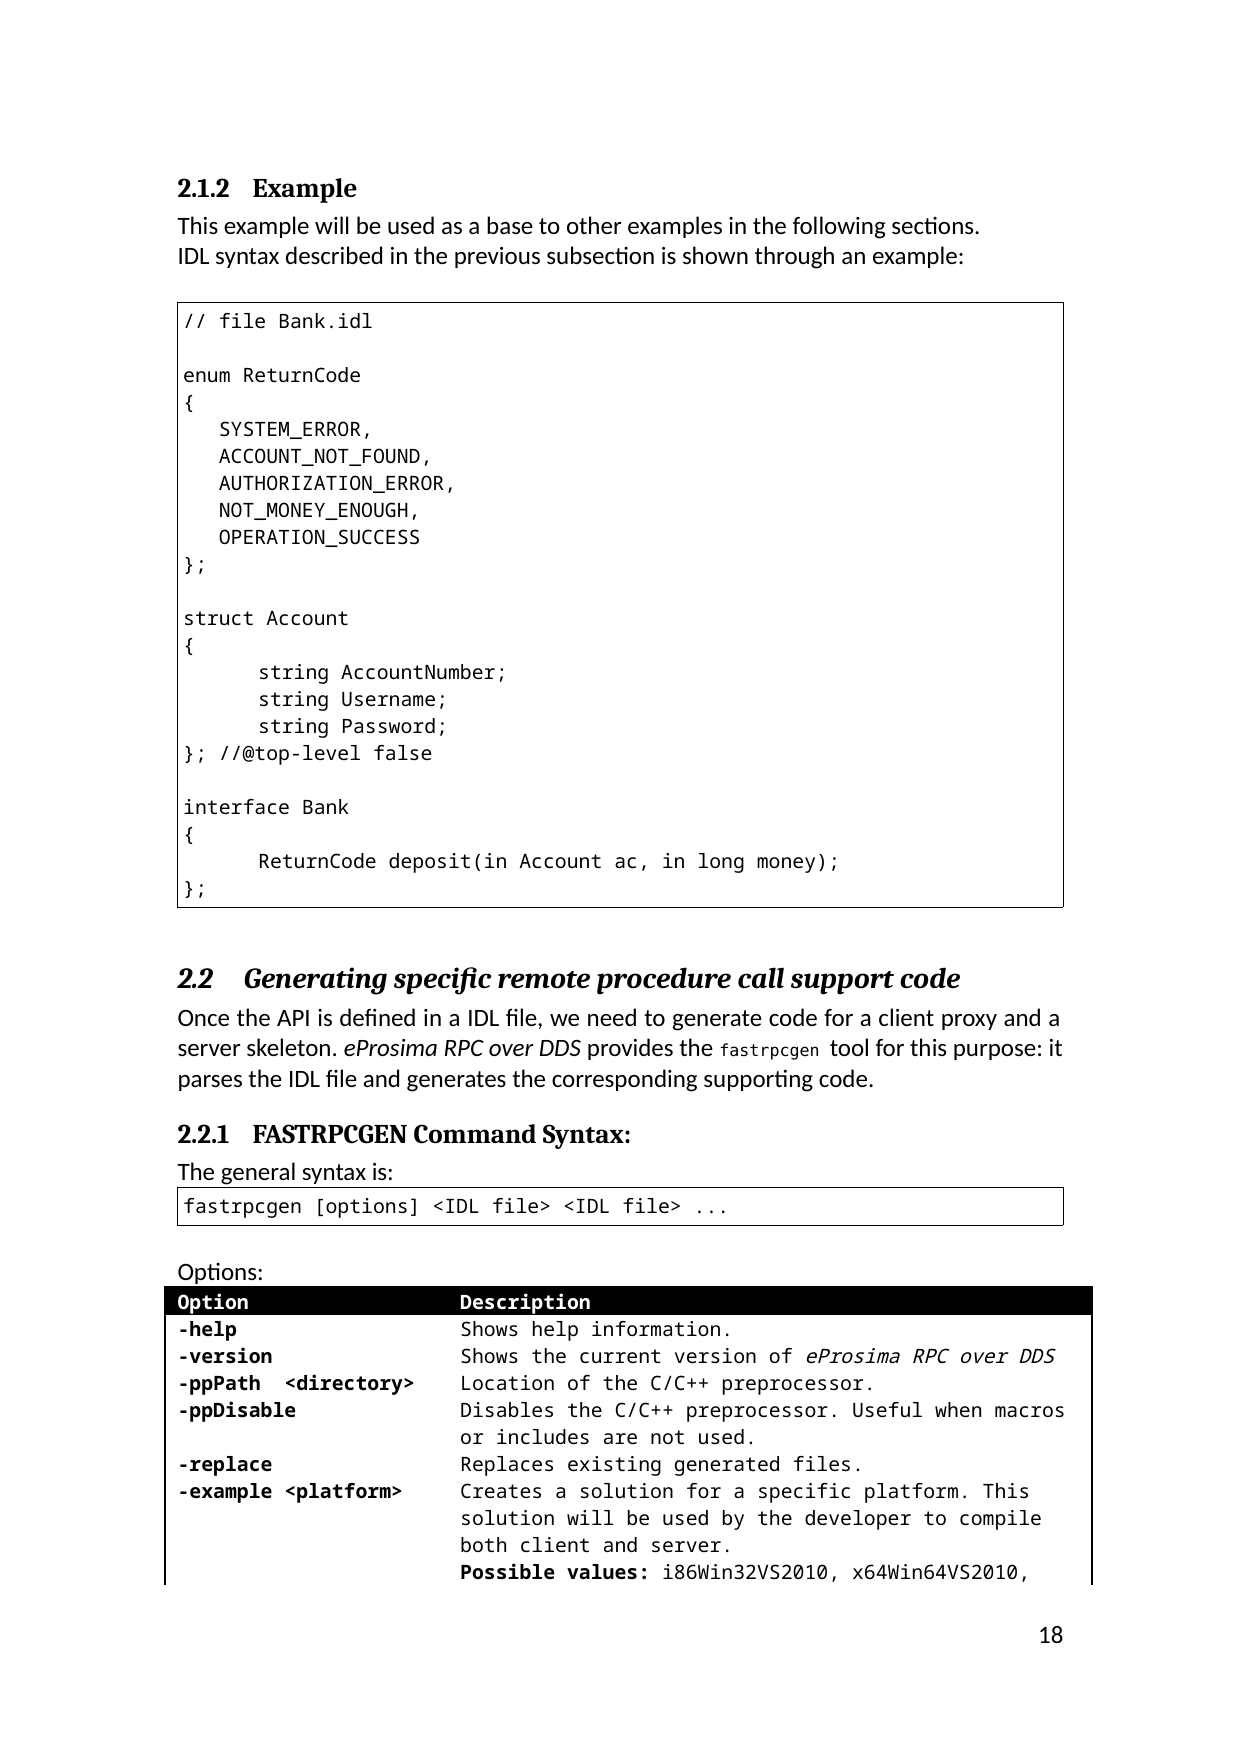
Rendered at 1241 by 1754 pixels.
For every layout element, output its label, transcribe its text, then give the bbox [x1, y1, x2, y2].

table_cell Creates a solution for a specific platform. This solution will be used by the developer to compile both client and server. Possible values: i86Win32VS2010, x64Win64VS2010, [448, 1477, 1091, 1585]
table_cell -ppPath <directory> [166, 1369, 448, 1396]
text Once the API is defined in a IDL file, we need to generate code for a client proxy and a server skeleton. eProsima RPC over DDS provides the fastrpcgen tool for this purpose: it parses the IDL file and generates the corresponding supporting code. [177, 1002, 1063, 1094]
table_header Option [166, 1288, 448, 1315]
table_header Description [448, 1288, 1091, 1315]
table_cell -ppDisable [166, 1396, 448, 1450]
subtitle Generating specific remote procedure call support code [177, 962, 1063, 996]
text The general syntax is: [177, 1156, 1063, 1187]
table_cell -replace [166, 1450, 448, 1477]
table_cell Disables the C/C++ preprocessor. Useful when macros or includes are not used. [448, 1396, 1091, 1450]
text IDL syntax described in the previous subsection is shown through an example: [177, 241, 1063, 271]
subtitle FASTRPCGEN Command Syntax: [177, 1119, 1063, 1150]
table_cell Shows help information. [448, 1315, 1091, 1342]
table_cell Shows the current version of eProsima RPC over DDS [448, 1342, 1091, 1369]
table_cell -help [166, 1315, 448, 1342]
table_cell Location of the C/C++ preprocessor. [448, 1369, 1091, 1396]
table_cell Replaces existing generated files. [448, 1450, 1091, 1477]
subtitle Example [177, 173, 1063, 204]
table_cell -example <platform> [166, 1477, 448, 1585]
table_header // file Bank.idl enum ReturnCode { SYSTEM_ERROR, ACCOUNT_NOT_FOUND, AUTHORIZATION_ERROR, NOT_MONEY_ENOUGH, OPERATION_SUCCESS }; struct Account { string AccountNumber; string Username; string Password; }; //@top-level false interface Bank { ReturnCode deposit(in Account ac, in long money); }; [178, 303, 1063, 907]
table_header fastrpcgen [options] <IDL file> <IDL file> ... [178, 1188, 1063, 1225]
text Options: [177, 1256, 1063, 1286]
text This example will be used as a base to other examples in the following sections. [177, 210, 1063, 241]
table_cell -version [166, 1342, 448, 1369]
